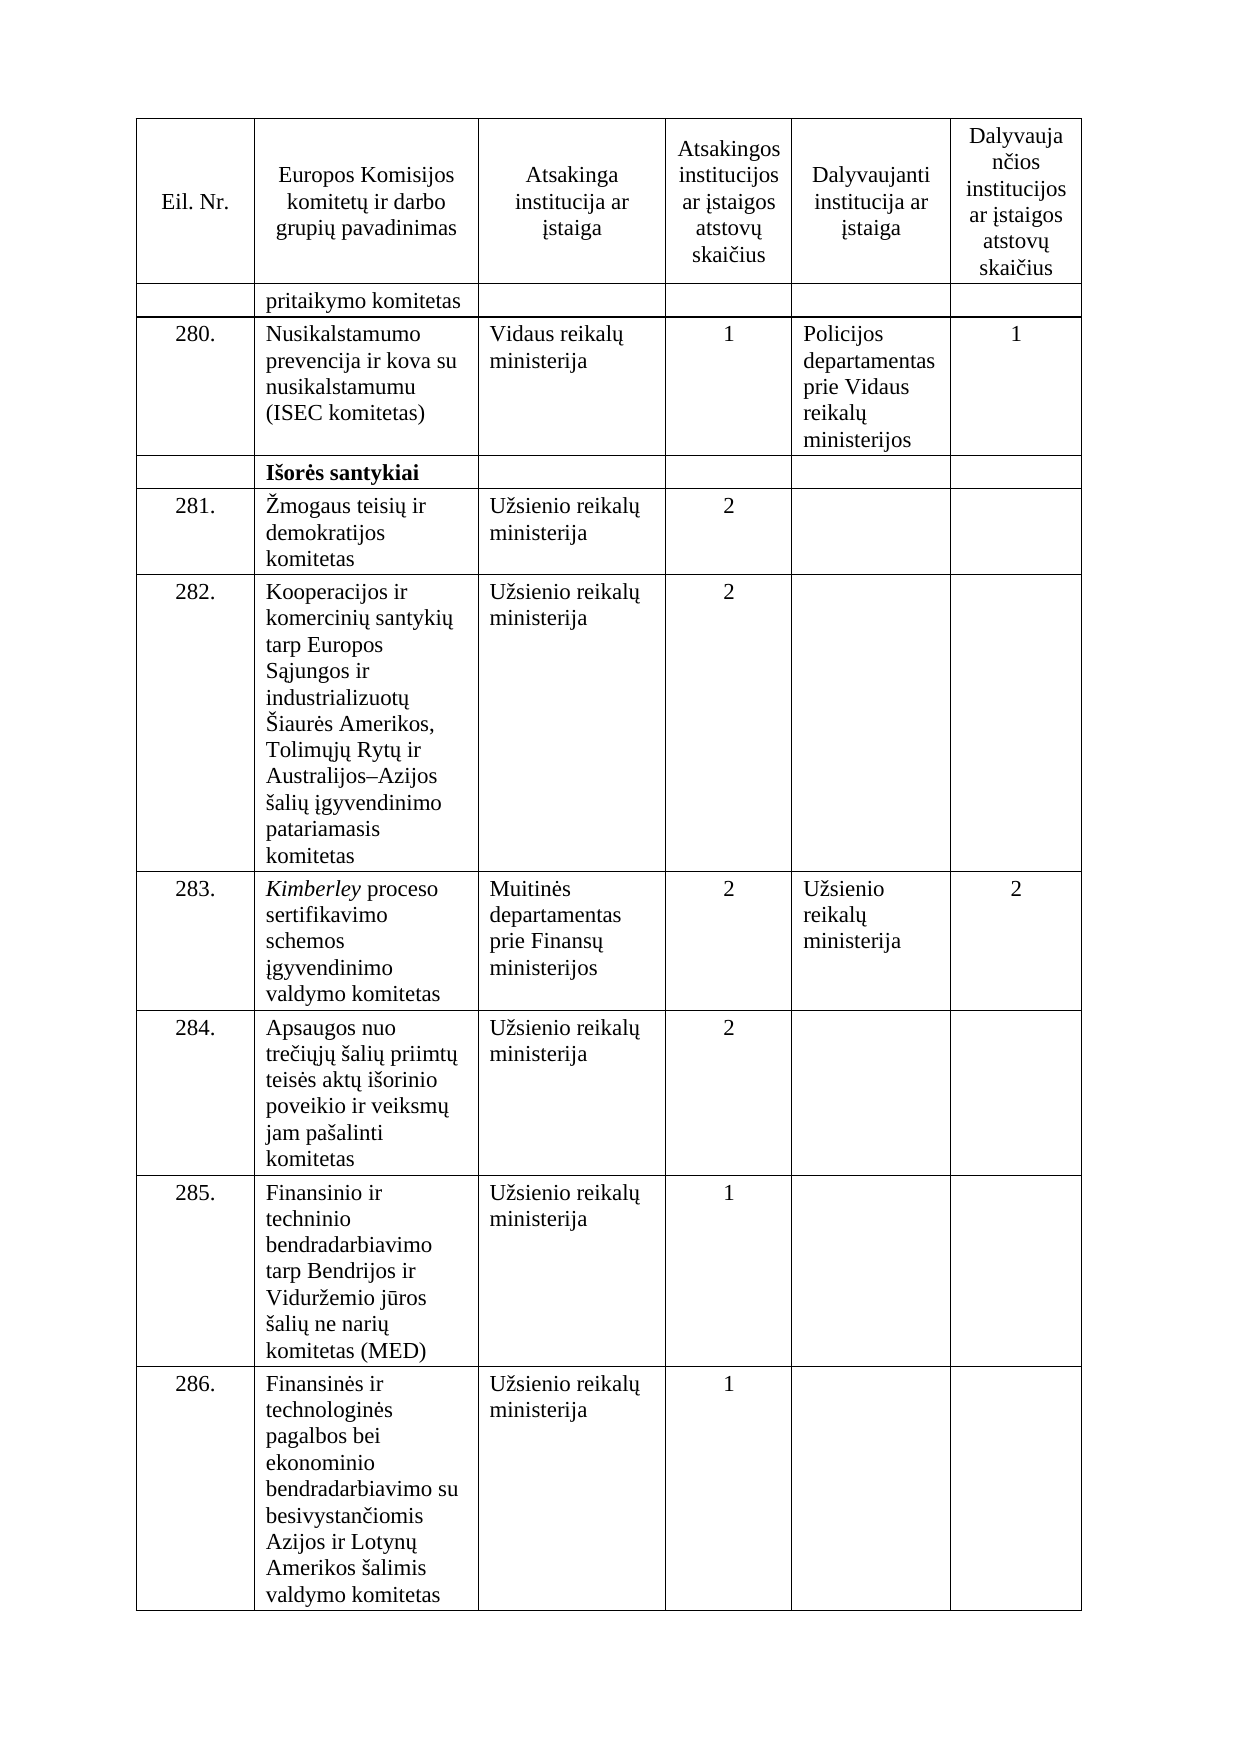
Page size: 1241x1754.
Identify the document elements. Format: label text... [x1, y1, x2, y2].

table_cell 284. [137, 1011, 254, 1174]
table_cell [792, 489, 950, 574]
table_cell 282. [137, 575, 254, 871]
table_cell Užsienio reikalų ministerija [479, 575, 665, 871]
table_cell Užsienio reikalų ministerija [479, 1367, 665, 1610]
table_cell pritaikymo komitetas [255, 284, 478, 316]
table_header At­sa­kin­gos ins­ti­tu­ci­jos ar įstai­gos ats­to­vų skai­čius [666, 119, 791, 283]
table_cell Žmogaus teisių ir demokratijos komitetas [255, 489, 478, 574]
table_cell [666, 456, 791, 488]
table_cell 2 [951, 872, 1081, 1009]
table_cell 285. [137, 1176, 254, 1366]
table_cell 2 [666, 872, 791, 1009]
table_cell [951, 1011, 1081, 1174]
table_cell 2 [666, 1011, 791, 1174]
table_cell [792, 284, 950, 316]
table_cell [951, 489, 1081, 574]
table_cell [792, 1367, 950, 1610]
table_header Atsakinga institucija ar įstaiga [479, 119, 665, 283]
table_cell Užsienio reikalų ministerija [479, 1011, 665, 1174]
table_cell [951, 456, 1081, 488]
table_cell Apsaugos nuo trečiųjų šalių priimtų teisės aktų išorinio poveikio ir veiksmų jam pašalinti komitetas [255, 1011, 478, 1174]
table_cell [666, 284, 791, 316]
table_cell [792, 1176, 950, 1366]
table_cell [792, 456, 950, 488]
table_cell Policijos departamentas prie Vidaus reikalų ministerijos [792, 318, 950, 455]
table_cell 2 [666, 575, 791, 871]
table_cell Užsienio reikalų ministerija [792, 872, 950, 1009]
table_header Europos Komisijos komitetų ir darbo grupių pavadinimas [255, 119, 478, 283]
table_cell Užsienio reikalų ministerija [479, 1176, 665, 1366]
table_cell [951, 575, 1081, 871]
table_cell [951, 284, 1081, 316]
table_cell Kooperacijos ir komercinių santykių tarp Europos Sąjungos ir industrializuotų Šiaurės Amerikos, Tolimųjų Rytų ir Australijos–Azijos šalių įgyvendinimo patariamasis komitetas [255, 575, 478, 871]
table_cell Nusikalstamumo prevencija ir kova su nusikalstamumu (ISEC komitetas) [255, 318, 478, 455]
table_cell [137, 456, 254, 488]
table_cell [951, 1367, 1081, 1610]
table_cell Muitinės departamentas prie Finansų ministerijos [479, 872, 665, 1009]
table_cell 2 [666, 489, 791, 574]
table_cell 1 [666, 1176, 791, 1366]
table_cell [479, 284, 665, 316]
table_cell Finansinio ir techninio bendradarbiavimo tarp Bendrijos ir Viduržemio jūros šalių ne narių komitetas (MED) [255, 1176, 478, 1366]
table_cell [951, 1176, 1081, 1366]
table_header Dalyvaujan­čios institu­cijos ar įstai­gos atstovų skaičius [951, 119, 1081, 283]
table_cell Kimberley proceso sertifikavimo schemos įgyvendinimo valdymo komitetas [255, 872, 478, 1009]
table_cell Vidaus reikalų ministerija [479, 318, 665, 455]
table_cell Užsienio reikalų ministerija [479, 489, 665, 574]
table_cell 280. [137, 318, 254, 455]
table_cell 1 [951, 318, 1081, 455]
table_header Eil. Nr. [137, 119, 254, 283]
table_cell 1 [666, 318, 791, 455]
table_cell [792, 575, 950, 871]
table_cell 281. [137, 489, 254, 574]
table_cell 1 [666, 1367, 791, 1610]
table_cell 283. [137, 872, 254, 1009]
table_cell Išorės santykiai [255, 456, 478, 488]
table_cell 286. [137, 1367, 254, 1610]
table_cell [137, 284, 254, 316]
table_cell Finansinės ir technologinės pagalbos bei ekonominio bendradarbiavimo su besivystančiomis Azijos ir Lotynų Amerikos šalimis valdymo komitetas [255, 1367, 478, 1610]
table_header Dalyvau­janti institu­cija ar įstaiga [792, 119, 950, 283]
table_cell [792, 1011, 950, 1174]
table_cell [479, 456, 665, 488]
